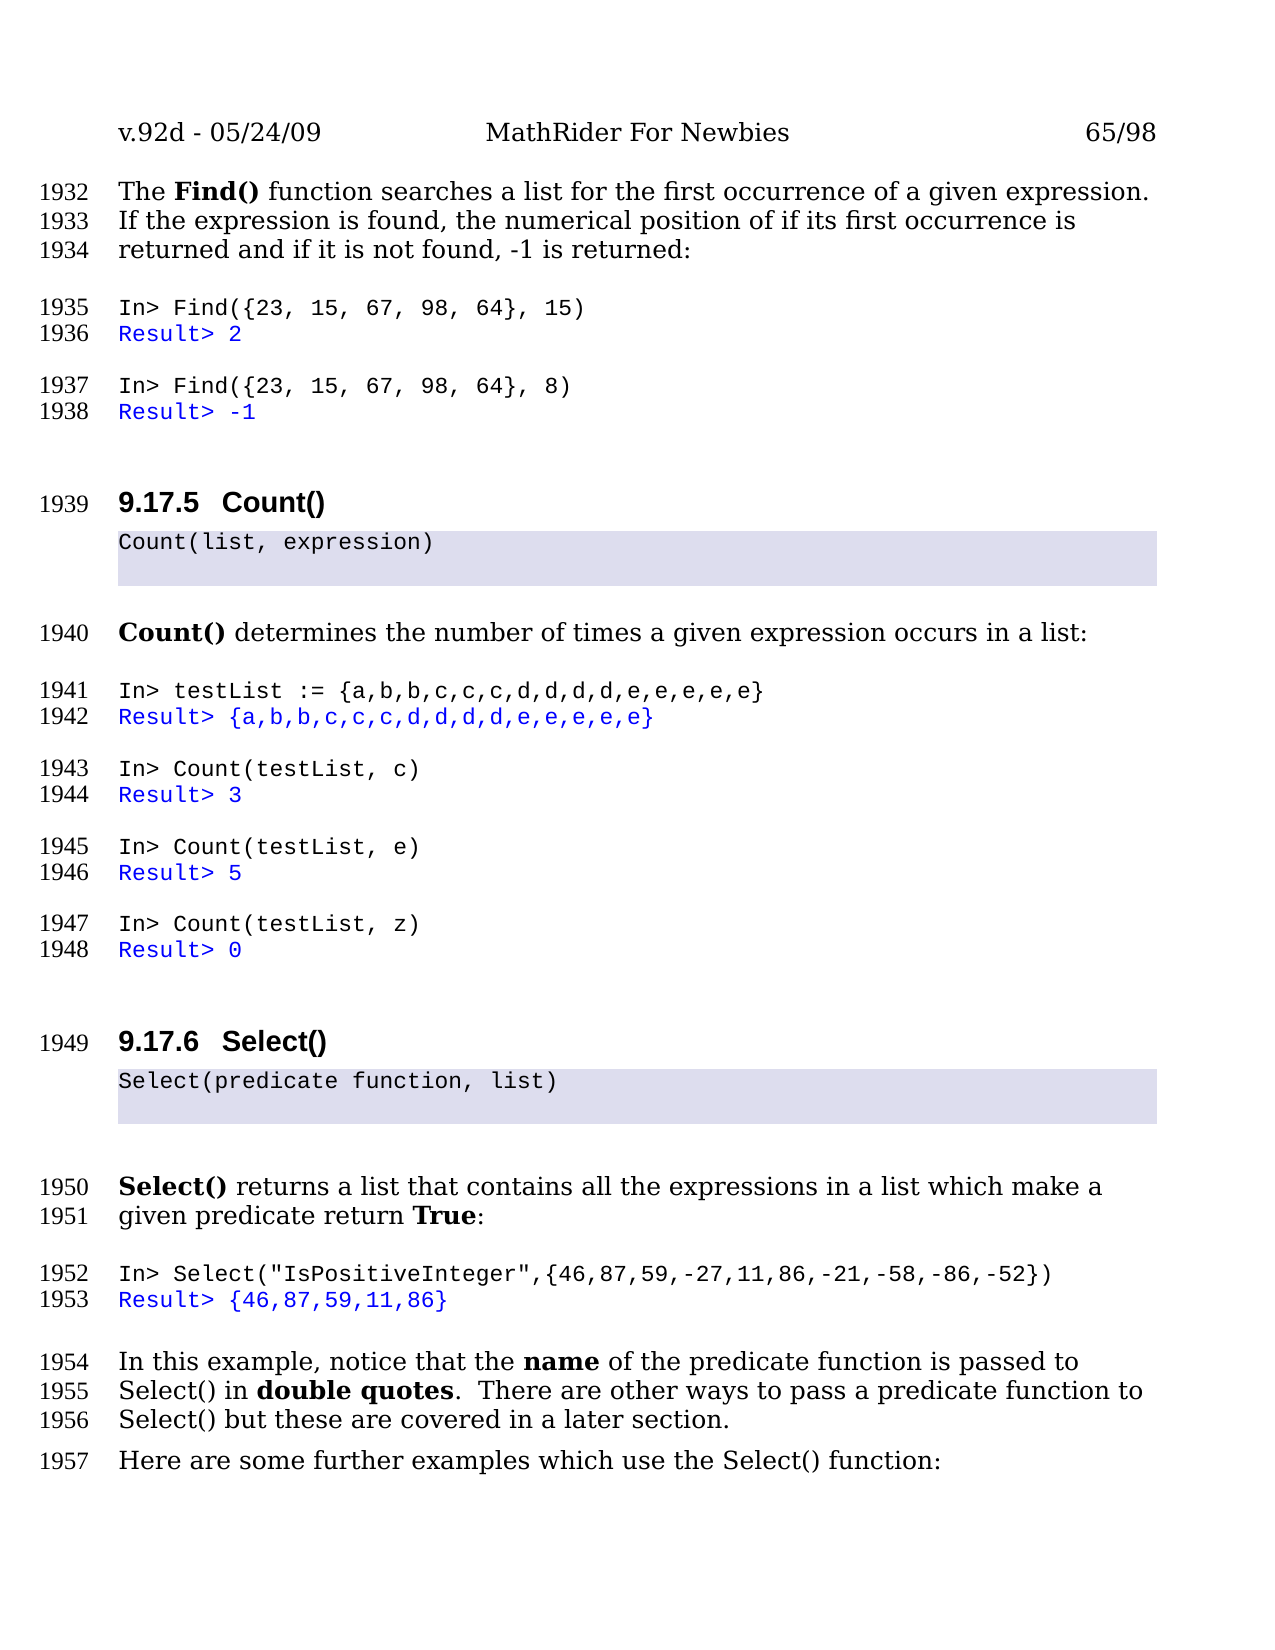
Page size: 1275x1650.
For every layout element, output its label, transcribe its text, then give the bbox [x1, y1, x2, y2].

text In> Count(testList, c) [118, 757, 1157, 783]
text Result> 2 [118, 322, 1157, 348]
text Count() determines the number of times a given expression occurs in a list: [118, 618, 1157, 647]
text In> Count(testList, e) [118, 835, 1157, 861]
text Result> 0 [118, 939, 1157, 965]
text In> Select("IsPositiveInteger",{46,87,59,-27,11,86,-21,-58,-86,-52}) [118, 1263, 1157, 1288]
text Here are some further examples which use the Select() function: [118, 1446, 1157, 1476]
subtitle Select() [118, 1024, 1157, 1057]
text In> Find({23, 15, 67, 98, 64}, 15) [118, 296, 1157, 322]
text In this example, notice that the name of the predicate function is passed to Select() in double quotes. There are other ways to pass a predicate function to Select() but these are covered in a later section. [118, 1346, 1157, 1434]
table_header Count(list, expression) [118, 531, 1157, 586]
text In> Count(testList, z) [118, 913, 1157, 939]
table_header Select(predicate function, list) [118, 1069, 1157, 1124]
text Result> {a,b,b,c,c,c,d,d,d,d,e,e,e,e,e} [118, 705, 1157, 731]
text Select() returns a list that contains all the expressions in a list which make a given predicate return True: [118, 1172, 1157, 1231]
text In> Find({23, 15, 67, 98, 64}, 8) [118, 374, 1157, 400]
text Result> 3 [118, 783, 1157, 809]
subtitle Count() [118, 485, 1157, 519]
text Result> 5 [118, 861, 1157, 887]
text Result> {46,87,59,11,86} [118, 1288, 1157, 1314]
text Result> -1 [118, 400, 1157, 426]
text The Find() function searches a list for the first occurrence of a given expression. If the expression is found, the numerical position of if its first occurrence is returned and if it is not found, -1 is returned: [118, 177, 1157, 264]
text In> testList := {a,b,b,c,c,c,d,d,d,d,e,e,e,e,e} [118, 679, 1157, 705]
